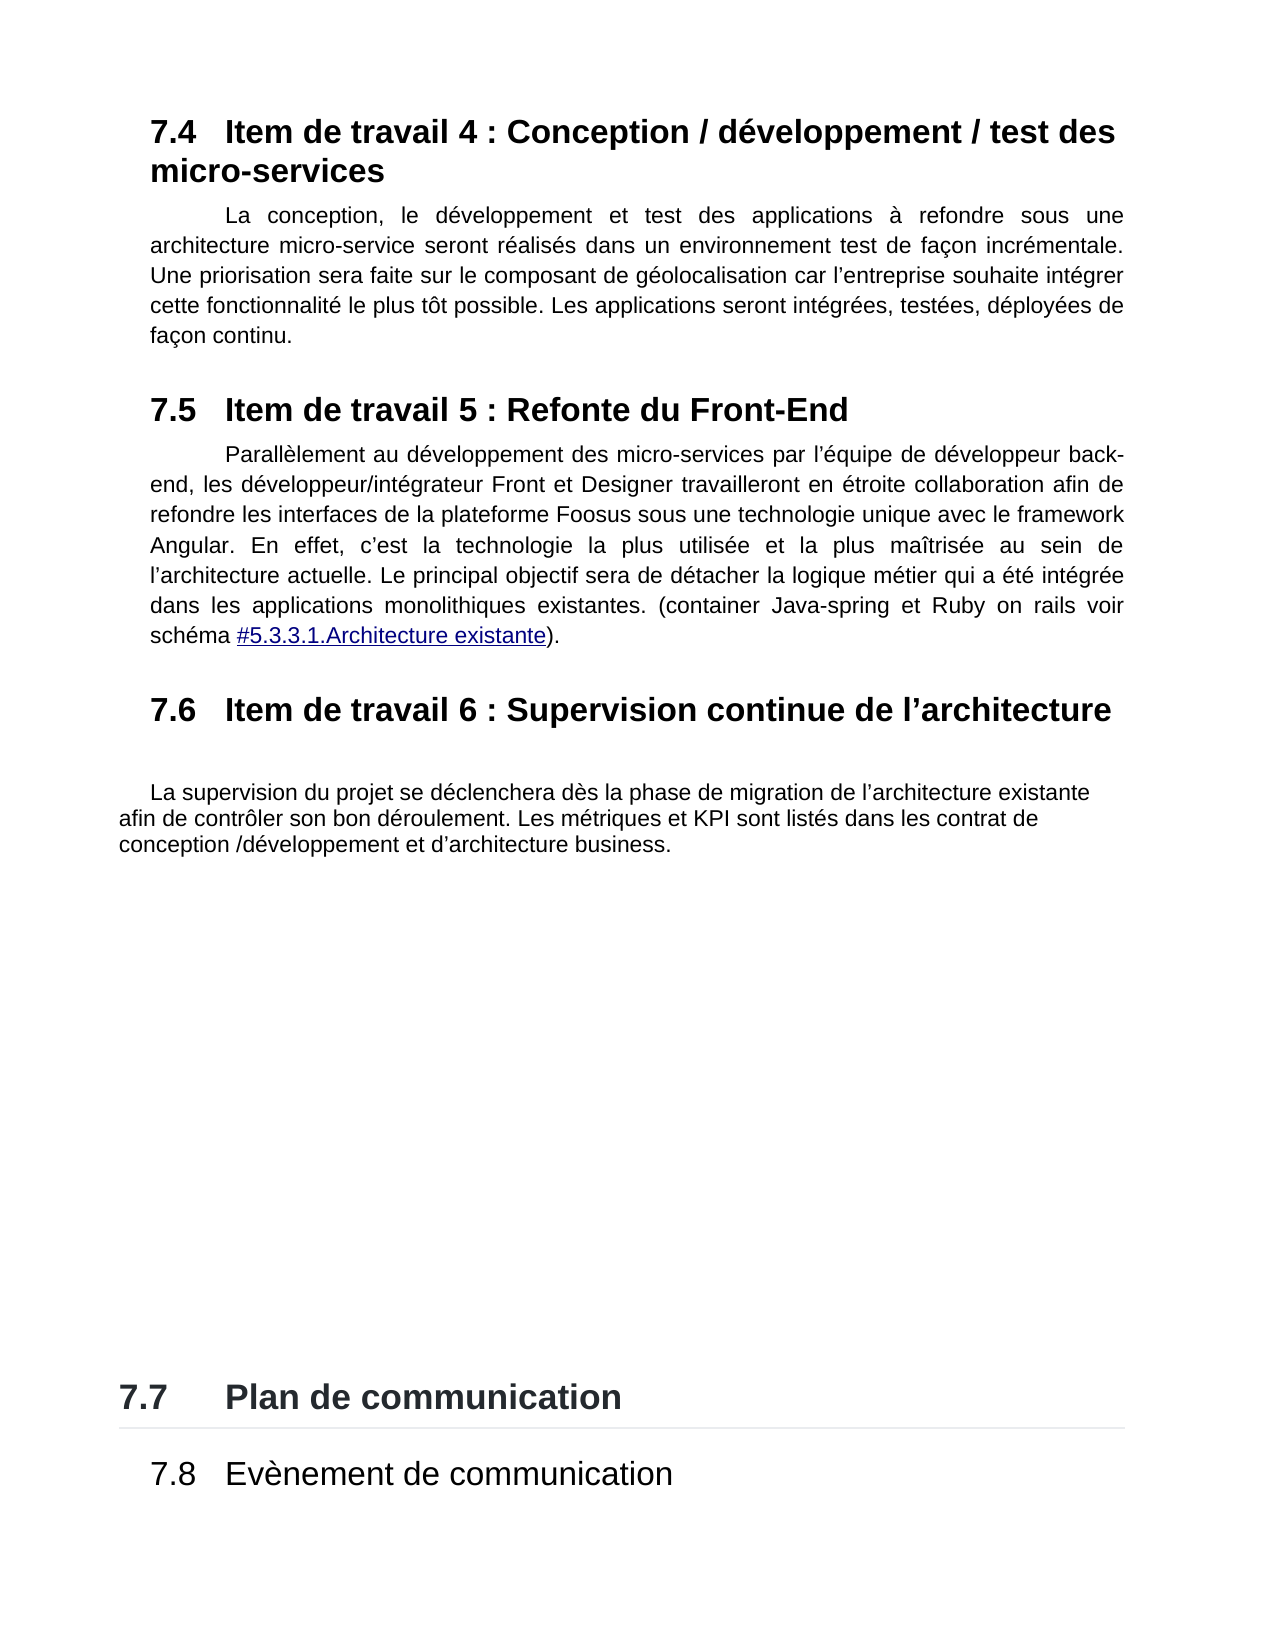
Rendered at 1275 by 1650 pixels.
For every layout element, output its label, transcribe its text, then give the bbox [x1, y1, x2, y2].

subtitle Evènement de communication [150, 1454, 1125, 1492]
subtitle Item de travail 6 : Supervision continue de l’architecture [150, 690, 1125, 728]
subtitle Plan de communication [119, 1376, 1125, 1427]
subtitle Item de travail 4 : Conception / développement / test des micro-services [150, 112, 1125, 189]
text La supervision du projet se déclenchera dès la phase de migration de l’architecture existante afin de contrôler son bon déroulement. Les métriques et KPI sont listés dans les contrat de conception /développement et d’architecture business. [119, 778, 1125, 857]
subtitle Item de travail 5 : Refonte du Front-End [150, 390, 1125, 428]
text La conception, le développement et test des applications à refondre sous une architecture micro-service seront réalisés dans un environnement test de façon incrémentale. Une priorisation sera faite sur le composant de géolocalisation car l’entreprise souhaite intégrer cette fonctionnalité le plus tôt possible. Les applications seront intégrées, testées, déployées de façon continu. [150, 202, 1125, 349]
text Parallèlement au développement des micro-services par l’équipe de développeur back-end, les développeur/intégrateur Front et Designer travailleront en étroite collaboration afin de refondre les interfaces de la plateforme Foosus sous une technologie unique avec le framework Angular. En effet, c’est la technologie la plus utilisée et la plus maîtrisée au sein de l’architecture actuelle. Le principal objectif sera de détacher la logique métier qui a été intégrée dans les applications monolithiques existantes. (container Java-spring et Ruby on rails voir schéma #5.3.3.1.Architecture existante). [150, 441, 1125, 649]
